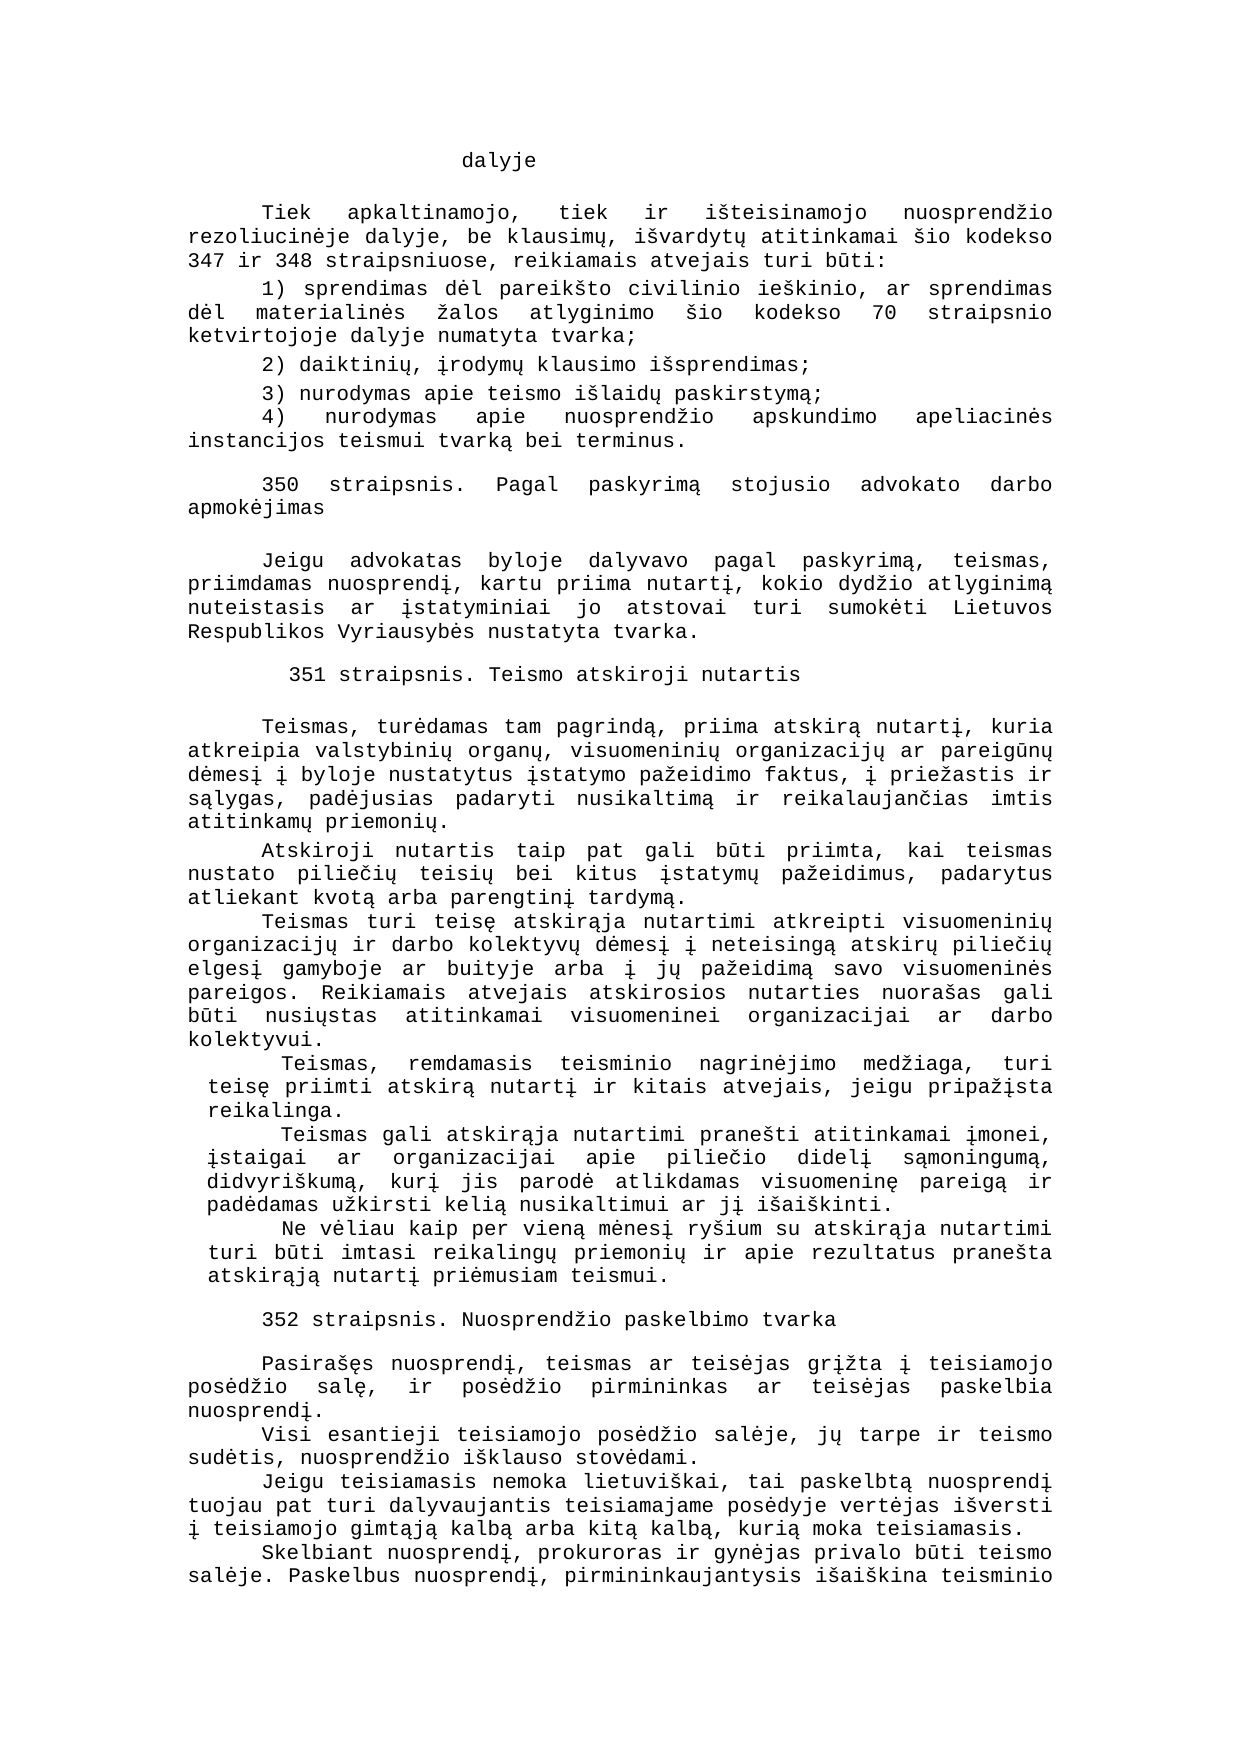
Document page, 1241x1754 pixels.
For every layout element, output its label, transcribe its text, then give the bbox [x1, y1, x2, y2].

text Atskiroji nutartis taip pat gali būti priimta, kai teismas nustato piliečių teisių bei kitus įstatymų pažeidimus, padarytus atliekant kvotą arba parengtinį tardymą. [187, 840, 1053, 911]
text Jeigu teisiamasis nemoka lietuviškai, tai paskelbtą nuosprendį tuojau pat turi dalyvaujantis teisiamajame posėdyje vertėjas išversti į teisiamojo gimtąją kalbą arba kitą kalbą, kurią moka teisiamasis. [187, 1471, 1053, 1542]
text Pasirašęs nuosprendį, teismas ar teisėjas grįžta į teisiamojo posėdžio salę, ir posėdžio pirmininkas ar teisėjas paskelbia nuosprendį. [187, 1353, 1053, 1424]
text 350 straipsnis. Pagal paskyrimą stojusio advokato darbo apmokėjimas [187, 474, 1053, 521]
text Teismas, turėdamas tam pagrindą, priima atskirą nutartį, kuria atkreipia valstybinių organų, visuomeninių organizacijų ar pareigūnų dėmesį į byloje nustatytus įstatymo pažeidimo faktus, į priežastis ir sąlygas, padėjusias padaryti nusikaltimą ir reikalaujančias imtis atitinkamų priemonių. [187, 717, 1053, 835]
text 351 straipsnis. Teismo atskiroji nutartis [214, 664, 1053, 688]
text 2) daiktinių, įrodymų klausimo išsprendimas; [187, 354, 1053, 378]
text 4) nurodymas apie nuosprendžio apskundimo apeliacinės instancijos teismui tvarką bei terminus. [187, 406, 1053, 454]
text Teismas gali atskirąja nutartimi pranešti atitinkamai įmonei, įstaigai ar organizacijai apie piliečio didelį sąmoningumą, didvyriškumą, kurį jis parodė atlikdamas visuomeninę pareigą ir padėdamas užkirsti kelią nusikaltimui ar jį išaiškinti. [206, 1123, 1053, 1218]
text Teismas, remdamasis teisminio nagrinėjimo medžiaga, turi teisę priimti atskirą nutartį ir kitais atvejais, jeigu pripažįsta reikalinga. [207, 1053, 1053, 1123]
text Tiek apkaltinamojo, tiek ir išteisinamojo nuosprendžio rezoliucinėje dalyje, be klausimų, išvardytų atitinkamai šio kodekso 347 ir 348 straipsniuose, reikiamais atvejais turi būti: [187, 202, 1053, 273]
text Skelbiant nuosprendį, prokuroras ir gynėjas privalo būti teismo salėje. Paskelbus nuosprendį, pirmininkaujantysis išaiškina teisminio [187, 1542, 1053, 1589]
text 1) sprendimas dėl pareikšto civilinio ieškinio, ar sprendimas dėl materialinės žalos atlyginimo šio kodekso 70 straipsnio ketvirtojoje dalyje numatyta tvarka; [187, 278, 1053, 349]
text Visi esantieji teisiamojo posėdžio salėje, jų tarpe ir teismo sudėtis, nuosprendžio išklauso stovėdami. [187, 1424, 1053, 1471]
text 352 straipsnis. Nuosprendžio paskelbimo tvarka [187, 1309, 1053, 1333]
text Jeigu advokatas byloje dalyvavo pagal paskyrimą, teismas, priimdamas nuosprendį, kartu priima nutartį, kokio dydžio atlyginimą nuteistasis ar įstatyminiai jo atstovai turi sumokėti Lietuvos Respublikos Vyriausybės nustatyta tvarka. [187, 550, 1053, 644]
text Ne vėliau kaip per vieną mėnesį ryšium su atskirąja nutartimi turi būti imtasi reikalingų priemonių ir apie rezultatus pranešta atskirąją nutartį priėmusiam teismui. [207, 1218, 1053, 1289]
text Teismas turi teisę atskirąja nutartimi atkreipti visuomeninių organizacijų ir darbo kolektyvų dėmesį į neteisingą atskirų piliečių elgesį gamyboje ar buityje arba į jų pažeidimą savo visuomeninės pareigos. Reikiamais atvejais atskirosios nutarties nuorašas gali būti nusiųstas atitinkamai visuomeninei organizacijai ar darbo kolektyvui. [187, 911, 1053, 1053]
text 3) nurodymas apie teismo išlaidų paskirstymą; [187, 383, 1053, 406]
text dalyje [187, 150, 1053, 174]
